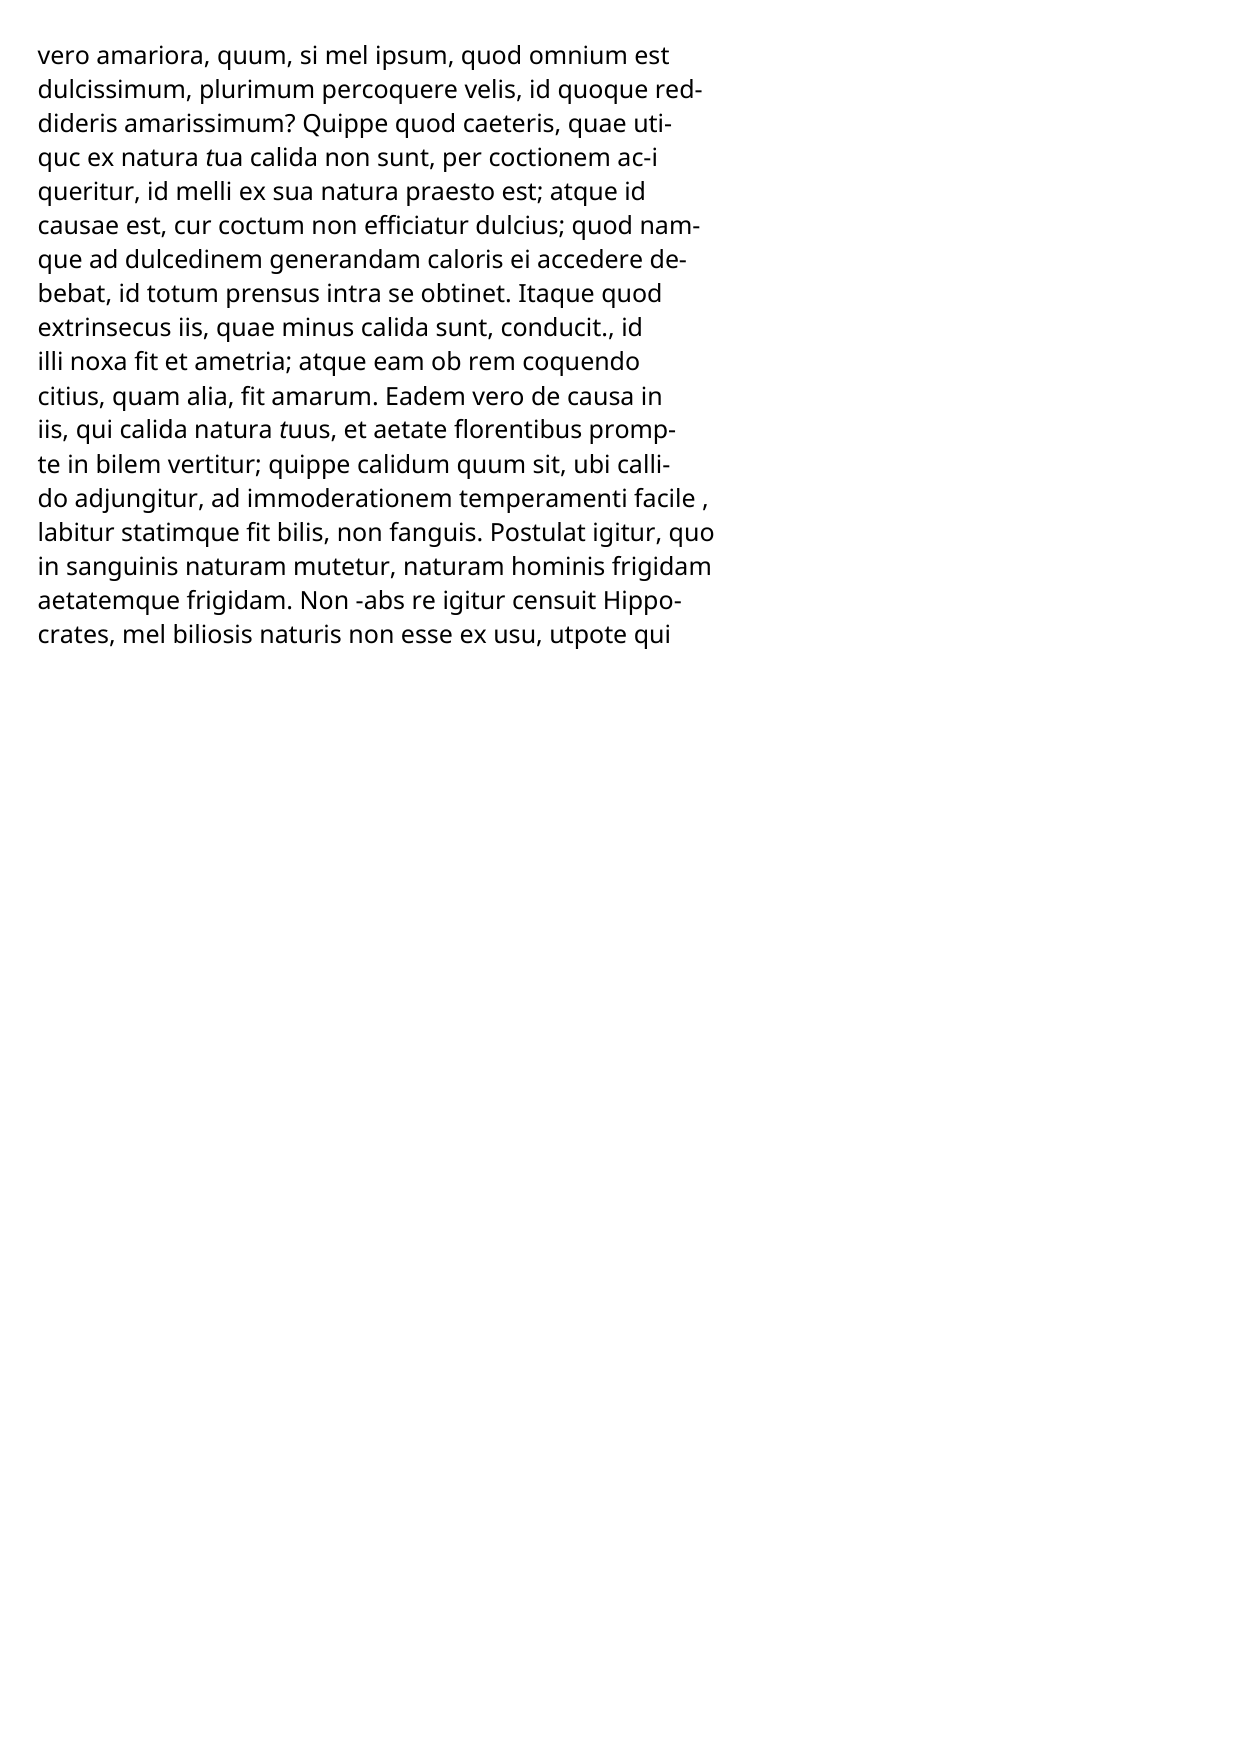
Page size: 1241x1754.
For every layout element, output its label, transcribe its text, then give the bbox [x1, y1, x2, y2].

text vero amariora, quum, si mel ipsum, quod omnium est dulcissimum, plurimum percoquere velis, id quoque red- dideris amarissimum? Quippe quod caeteris, quae uti- quc ex natura tua calida non sunt, per coctionem ac-i queritur, id melli ex sua natura praesto est; atque id causae est, cur coctum non efficiatur dulcius; quod nam- que ad dulcedinem generandam caloris ei accedere de- bebat, id totum prensus intra se obtinet. Itaque quod extrinsecus iis, quae minus calida sunt, conducit., id illi noxa fit et ametria; atque eam ob rem coquendo citius, quam alia, fit amarum. Eadem vero de causa in iis, qui calida natura tuus, et aetate florentibus promp- te in bilem vertitur; quippe calidum quum sit, ubi calli- do adjungitur, ad immoderationem temperamenti facile , labitur statimque fit bilis, non fanguis. Postulat igitur, quo in sanguinis naturam mutetur, naturam hominis frigidam aetatemque frigidam. Non -abs re igitur censuit Hippo- crates, mel biliosis naturis non esse ex usu, utpote qui [37, 37, 1203, 651]
